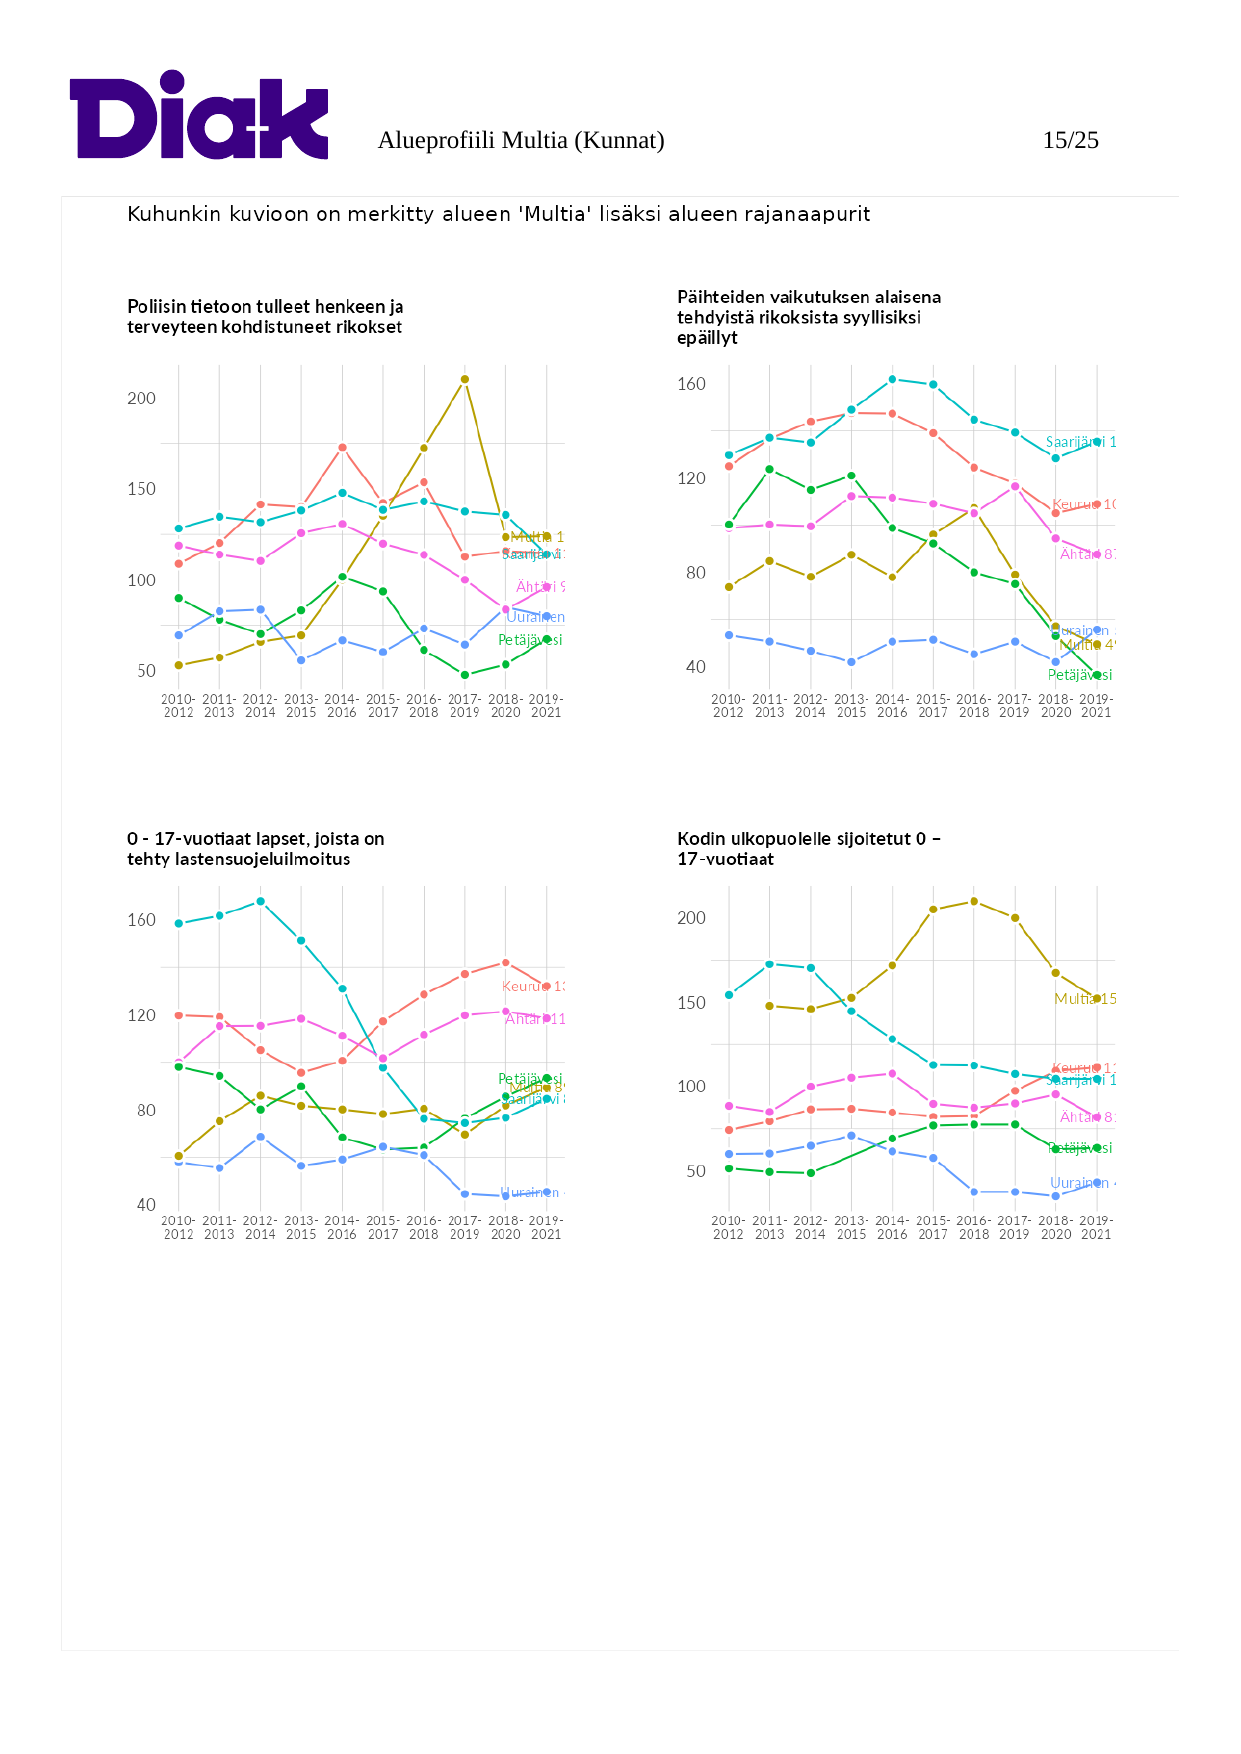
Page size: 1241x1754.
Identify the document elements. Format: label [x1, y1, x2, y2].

picture [61, 196, 1179, 1651]
